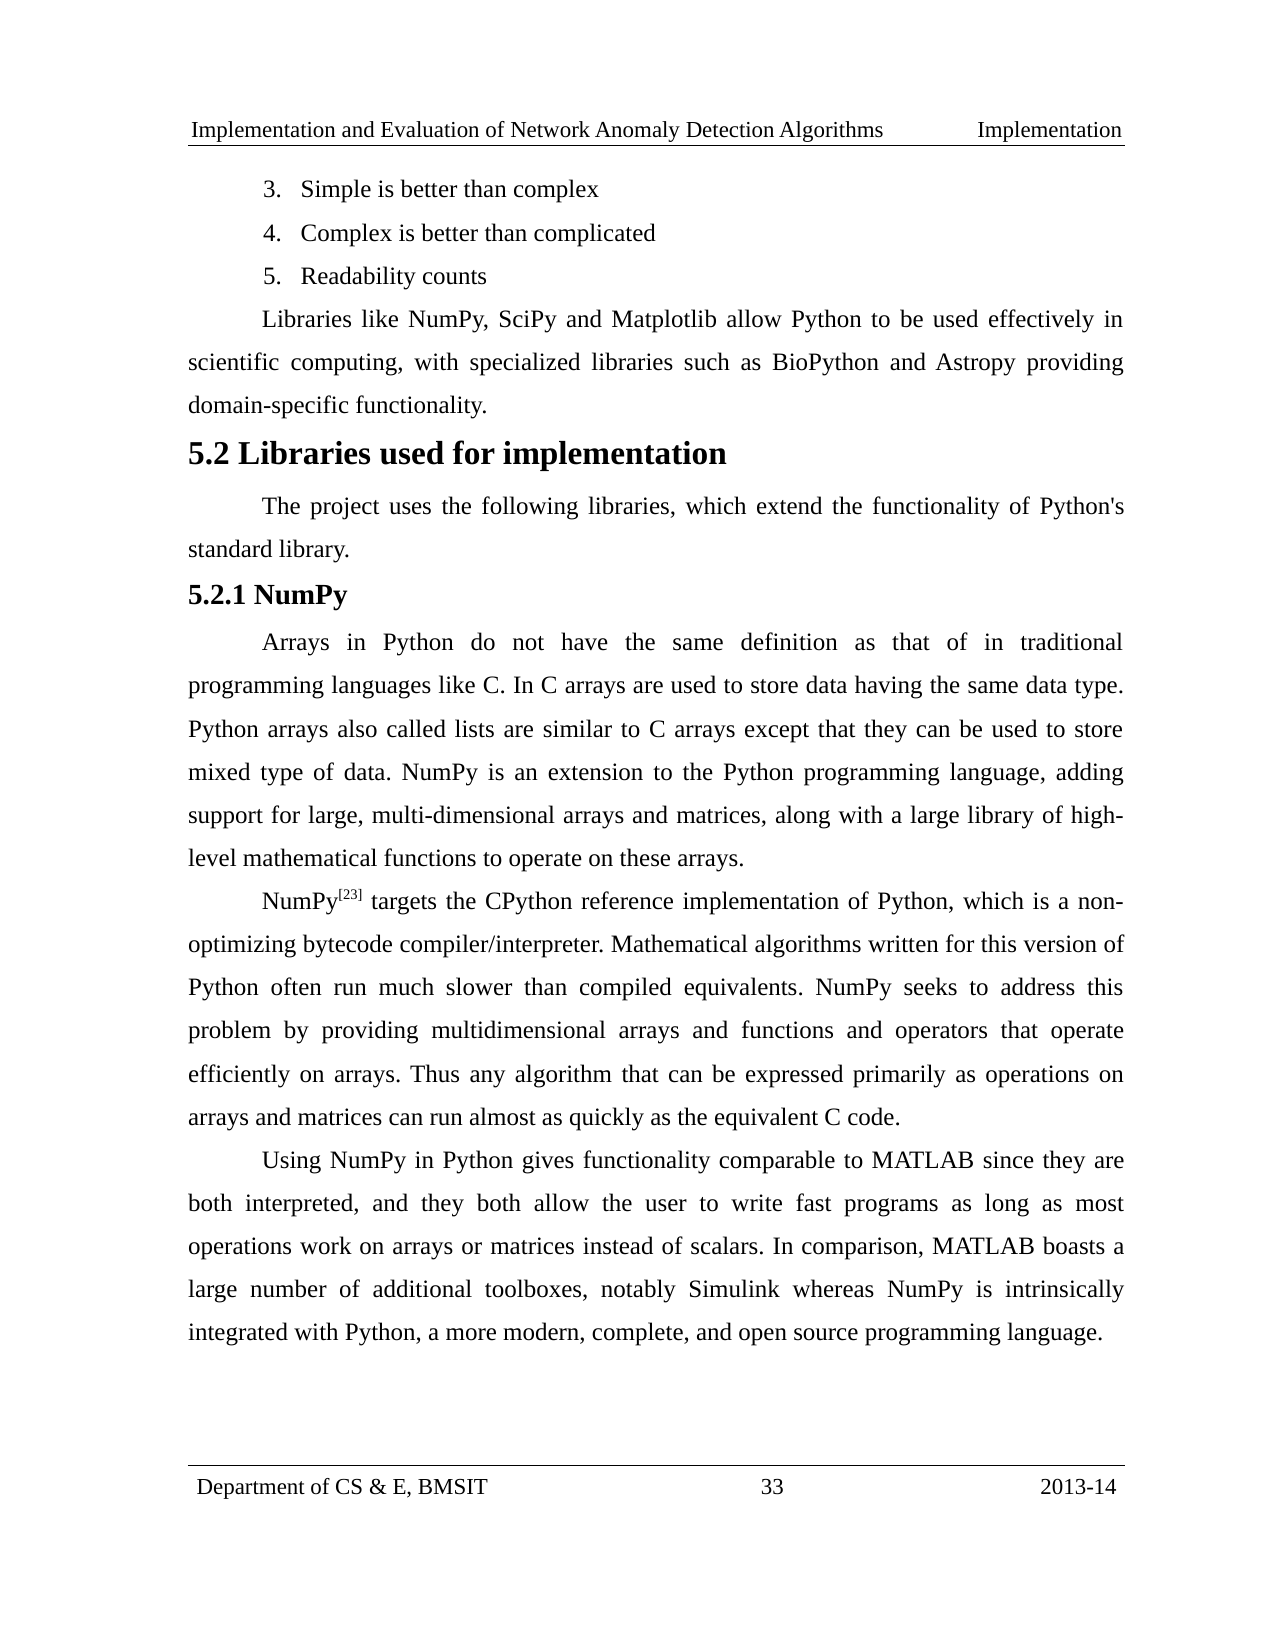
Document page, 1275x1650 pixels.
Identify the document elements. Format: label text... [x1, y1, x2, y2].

list Readability counts [263, 261, 1125, 289]
list Simple is better than complex [263, 174, 1125, 203]
text Using NumPy in Python gives functionality comparable to MATLAB since they are both interpreted, and they both allow the user to write fast programs as long as most operations work on arrays or matrices instead of scalars. In comparison, MATLAB boasts a large number of additional toolboxes, notably Simulink whereas NumPy is intrinsically integrated with Python, a more modern, complete, and open source programming language. [188, 1145, 1125, 1346]
subtitle 5.2.1 NumPy [188, 577, 1125, 611]
text NumPy[23] targets the CPython reference implementation of Python, which is a non-optimizing bytecode compiler/interpreter. Mathematical algorithms written for this version of Python often run much slower than compiled equivalents. NumPy seeks to address this problem by providing multidimensional arrays and functions and operators that operate efficiently on arrays. Thus any algorithm that can be expressed primarily as operations on arrays and matrices can run almost as quickly as the equivalent C code. [188, 886, 1125, 1131]
text Arrays in Python do not have the same definition as that of in traditional programming languages like C. In C arrays are used to store data having the same data type. Python arrays also called lists are similar to C arrays except that they can be used to store mixed type of data. NumPy is an extension to the Python programming language, adding support for large, multi-dimensional arrays and matrices, along with a large library of high-level mathematical functions to operate on these arrays. [188, 627, 1125, 872]
text Libraries like NumPy, SciPy and Matplotlib allow Python to be used effectively in scientific computing, with specialized libraries such as BioPython and Astropy providing domain-specific functionality. [188, 304, 1125, 419]
text The project uses the following libraries, which extend the functionality of Python's standard library. [188, 491, 1125, 563]
list Complex is better than complicated [263, 218, 1125, 246]
subtitle 5.2 Libraries used for implementation [188, 433, 1125, 472]
